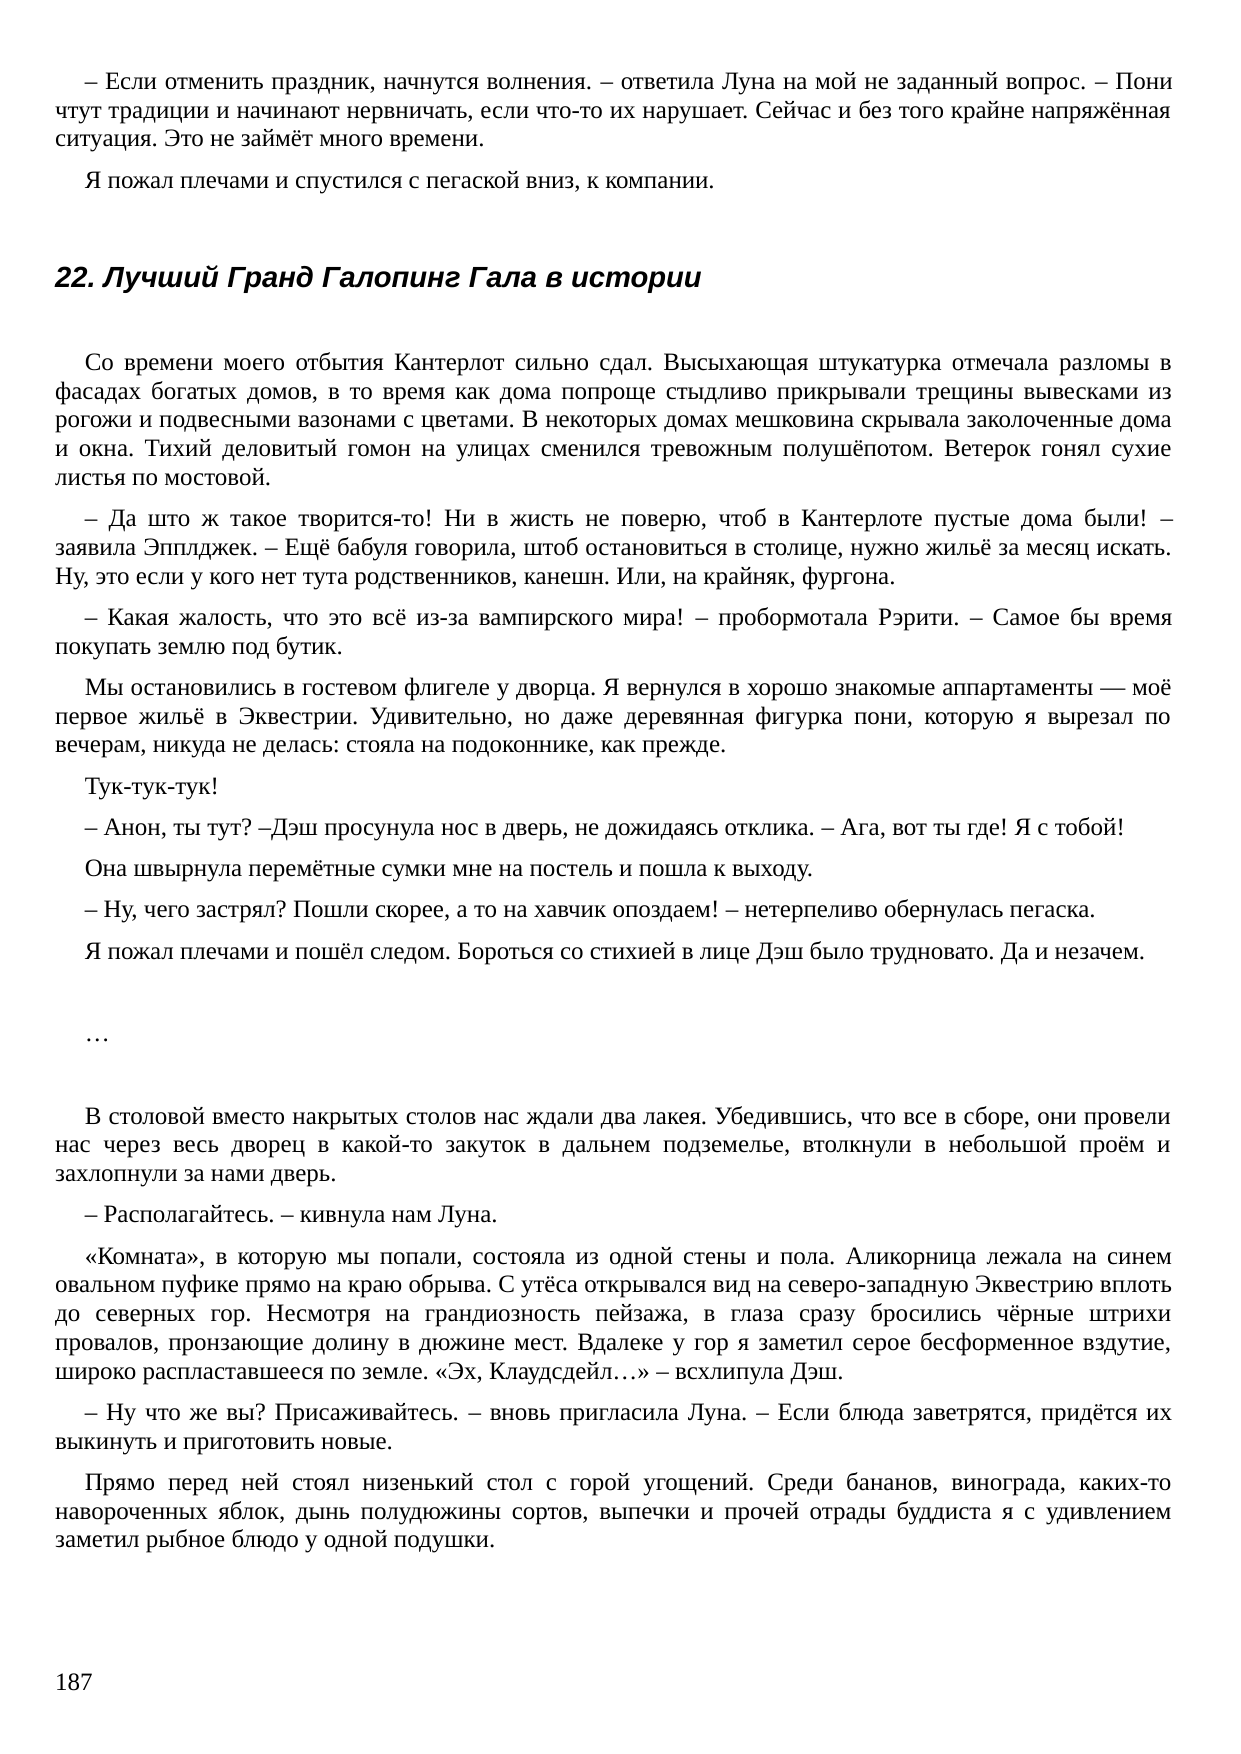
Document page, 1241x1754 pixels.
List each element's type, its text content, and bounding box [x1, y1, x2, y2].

text Она швырнула перемётные сумки мне на постель и пошла к выходу. [55, 853, 1173, 882]
text – Ну, чего застрял? Пошли скорее, а то на хавчик опоздаем! – нетерпеливо обернулась пегаска. [55, 894, 1173, 923]
text Я пожал плечами и пошёл следом. Бороться со стихией в лице Дэш было трудновато. Да и незачем. [55, 936, 1173, 964]
text Мы остановились в гостевом флигеле у дворца. Я вернулся в хорошо знакомые аппартаменты — моё первое жильё в Эквестрии. Удивительно, но даже деревянная фигурка пони, которую я вырезал по вечерам, никуда не делась: стояла на подоконнике, как прежде. [55, 672, 1173, 758]
text Прямо перед ней стоял низенький стол с горой угощений. Среди бананов, винограда, каких-то навороченных яблок, дынь полудюжины сортов, выпечки и прочей отрады буддиста я с удивлением заметил рыбное блюдо у одной подушки. [55, 1467, 1173, 1553]
subtitle 22. Лучший Гранд Галопинг Гала в истории [55, 260, 1173, 293]
text «Комната», в которую мы попали, состояла из одной стены и пола. Аликорница лежала на синем овальном пуфике прямо на краю обрыва. С утёса открывался вид на северо-западную Эквестрию вплоть до северных гор. Несмотря на грандиозность пейзажа, в глаза сразу бросились чёрные штрихи провалов, пронзающие долину в дюжине мест. Вдалеке у гор я заметил серое бесформенное вздутие, широко распластавшееся по земле. «Эх, Клаудсдейл…» – всхлипула Дэш. [55, 1241, 1173, 1384]
text – Да што ж такое творится-то! Ни в жисть не поверю, чтоб в Кантерлоте пустые дома были! – заявила Эпплджек. – Ещё бабуля говорила, штоб остановиться в столице, нужно жильё за месяц искать. Ну, это если у кого нет тута родственников, канешн. Или, на крайняк, фургона. [55, 503, 1173, 589]
text – Если отменить праздник, начнутся волнения. – ответила Луна на мой не заданный вопрос. – Пони чтут традиции и начинают нервничать, если что-то их нарушает. Сейчас и без того крайне напряжённая ситуация. Это не займёт много времени. [55, 66, 1173, 152]
text – Ну что же вы? Присаживайтесь. – вновь пригласила Луна. – Если блюда заветрятся, придётся их выкинуть и приготовить новые. [55, 1397, 1173, 1454]
text – Анон, ты тут? –Дэш просунула нос в дверь, не дожидаясь отклика. – Ага, вот ты где! Я с тобой! [55, 812, 1173, 841]
text В столовой вместо накрытых столов нас ждали два лакея. Убедившись, что все в сборе, они провели нас через весь дворец в какой-то закуток в дальнем подземелье, втолкнули в небольшой проём и захлопнули за нами дверь. [55, 1101, 1173, 1187]
text Я пожал плечами и спустился с пегаской вниз, к компании. [55, 165, 1173, 193]
text – Располагайтесь. – кивнула нам Луна. [55, 1199, 1173, 1228]
text Со времени моего отбытия Кантерлот сильно сдал. Высыхающая штукатурка отмечала разломы в фасадах богатых домов, в то время как дома попроще стыдливо прикрывали трещины вывесками из рогожи и подвесными вазонами с цветами. В некоторых домах мешковина скрывала заколоченные дома и окна. Тихий деловитый гомон на улицах сменился тревожным полушёпотом. Ветерок гонял сухие листья по мостовой. [55, 347, 1173, 491]
text – Какая жалость, что это всё из-за вампирского мира! – пробормотала Рэрити. – Самое бы время покупать землю под бутик. [55, 602, 1173, 659]
text Тук-тук-тук! [55, 771, 1173, 799]
text … [55, 1018, 1173, 1047]
